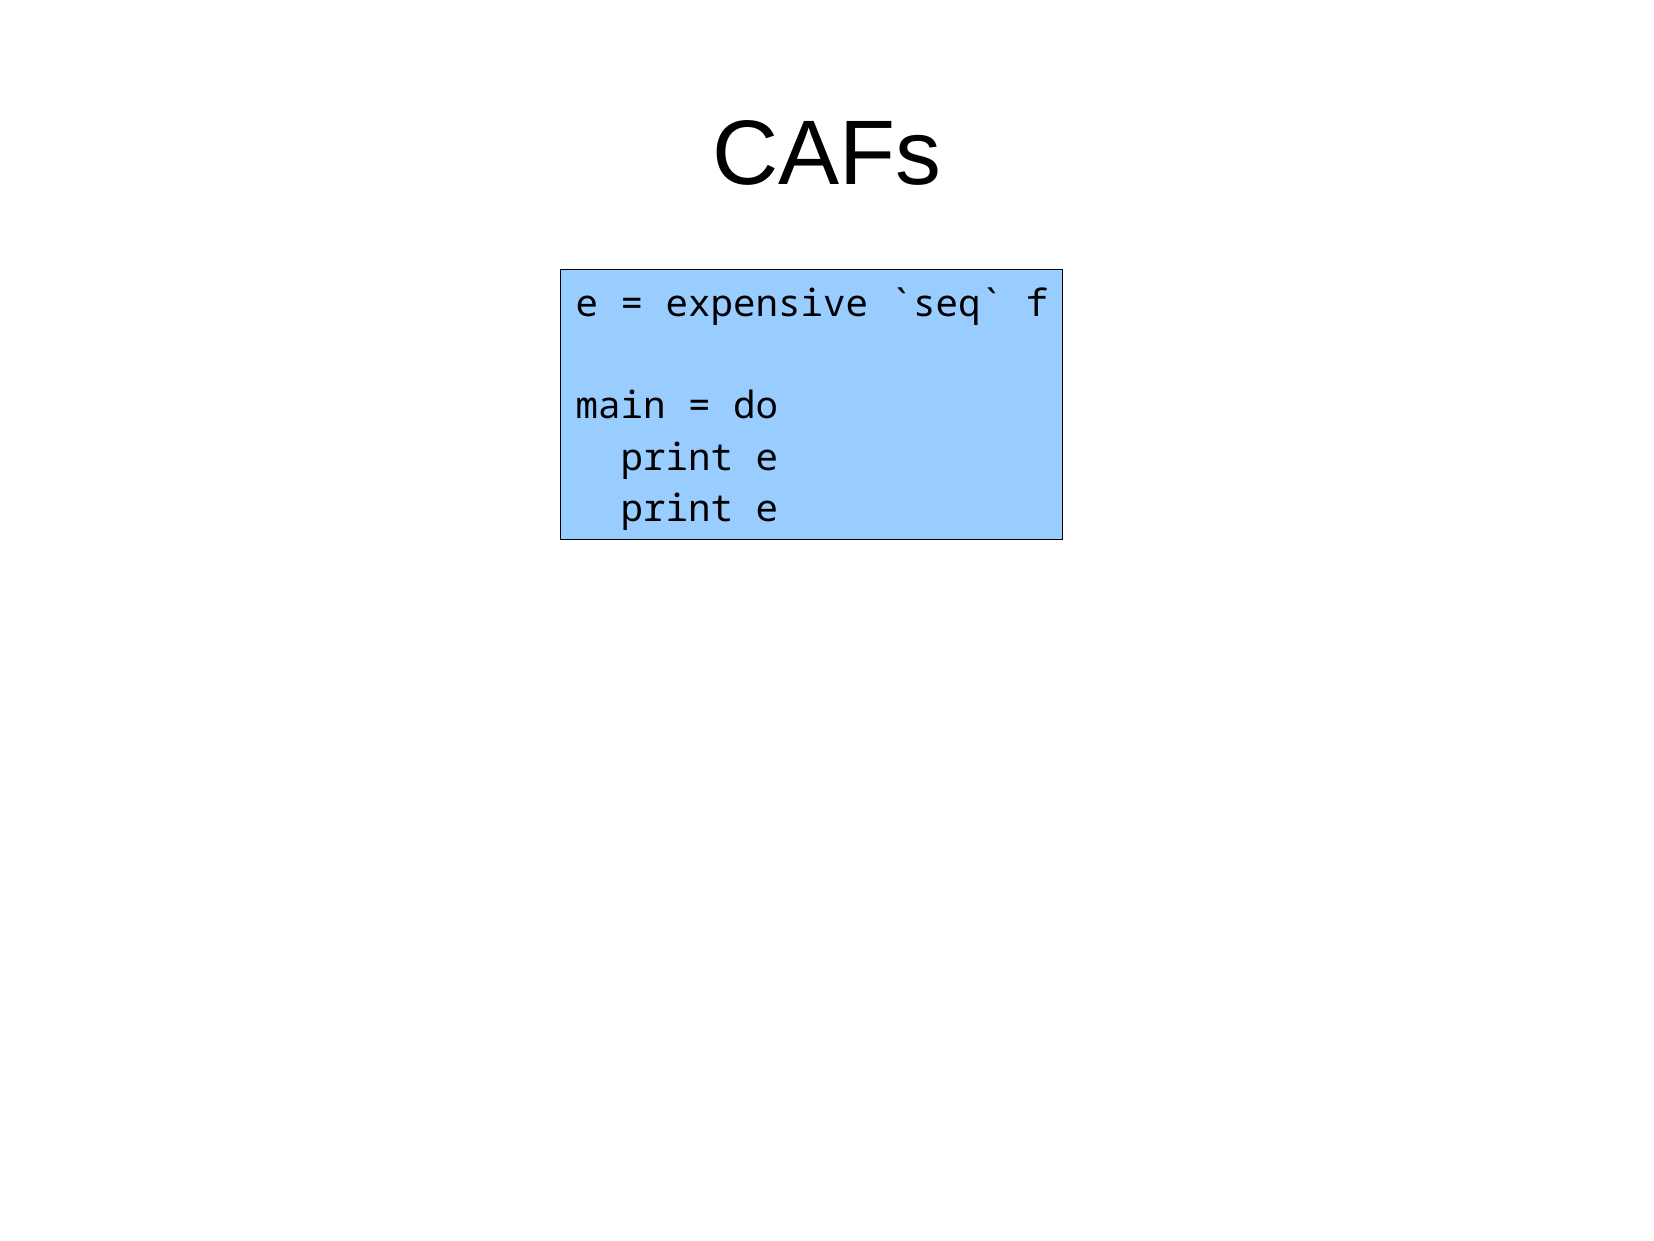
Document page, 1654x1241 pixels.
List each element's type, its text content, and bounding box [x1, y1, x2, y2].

title CAFs [82, 56, 1571, 250]
text_box e = expensive `seq` f main = do print e print e [560, 269, 1063, 502]
